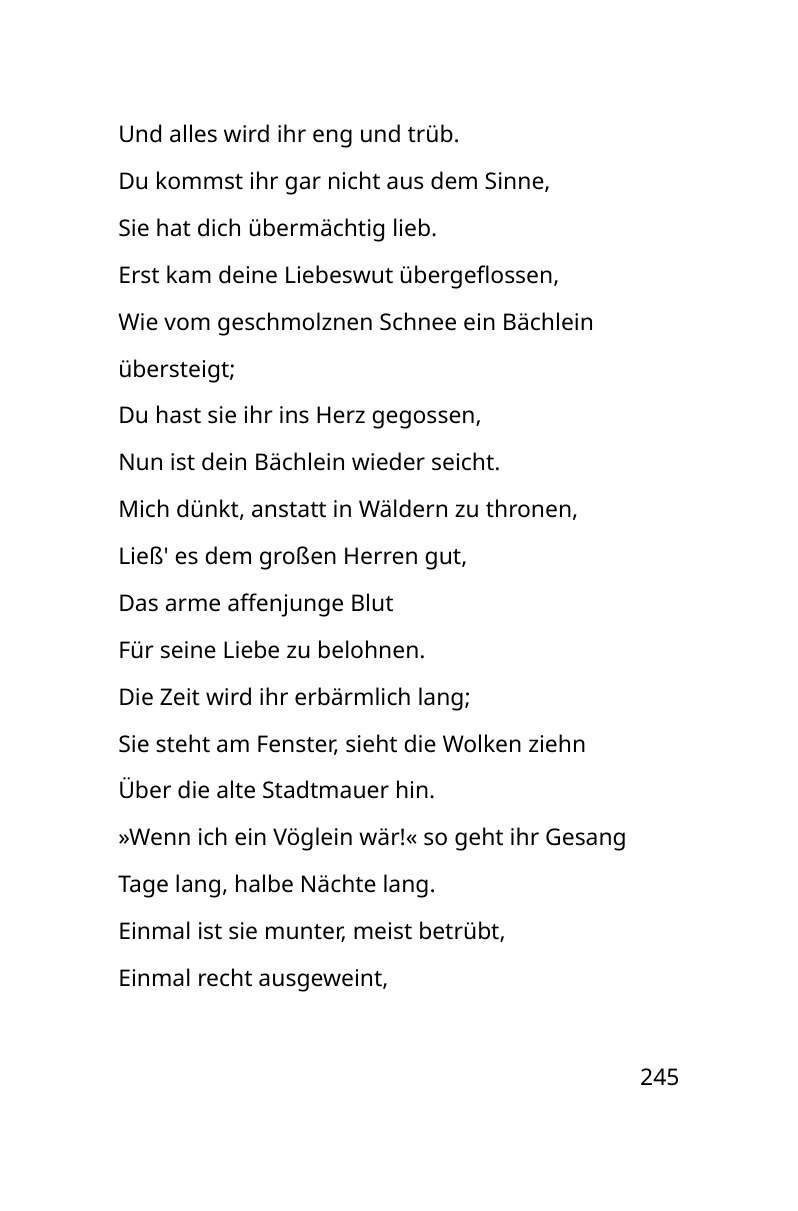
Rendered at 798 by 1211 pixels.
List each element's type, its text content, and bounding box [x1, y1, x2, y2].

text Und alles wird ihr eng und trüb. Du kommst ihr gar nicht aus dem Sinne, Sie hat dich übermächtig lieb. Erst kam deine Liebeswut übergeflossen, Wie vom geschmolznen Schnee ein Bächlein übersteigt; Du hast sie ihr ins Herz gegossen, Nun ist dein Bächlein wieder seicht. Mich dünkt, anstatt in Wäldern zu thronen, Ließ' es dem großen Herren gut, Das arme affenjunge Blut Für seine Liebe zu belohnen. Die Zeit wird ihr erbärmlich lang; Sie steht am Fenster, sieht die Wolken ziehn Über die alte Stadtmauer hin. »Wenn ich ein Vöglein wär!« so geht ihr Gesang Tage lang, halbe Nächte lang. Einmal ist sie munter, meist betrübt, Einmal recht ausgeweint, [118, 118, 679, 993]
